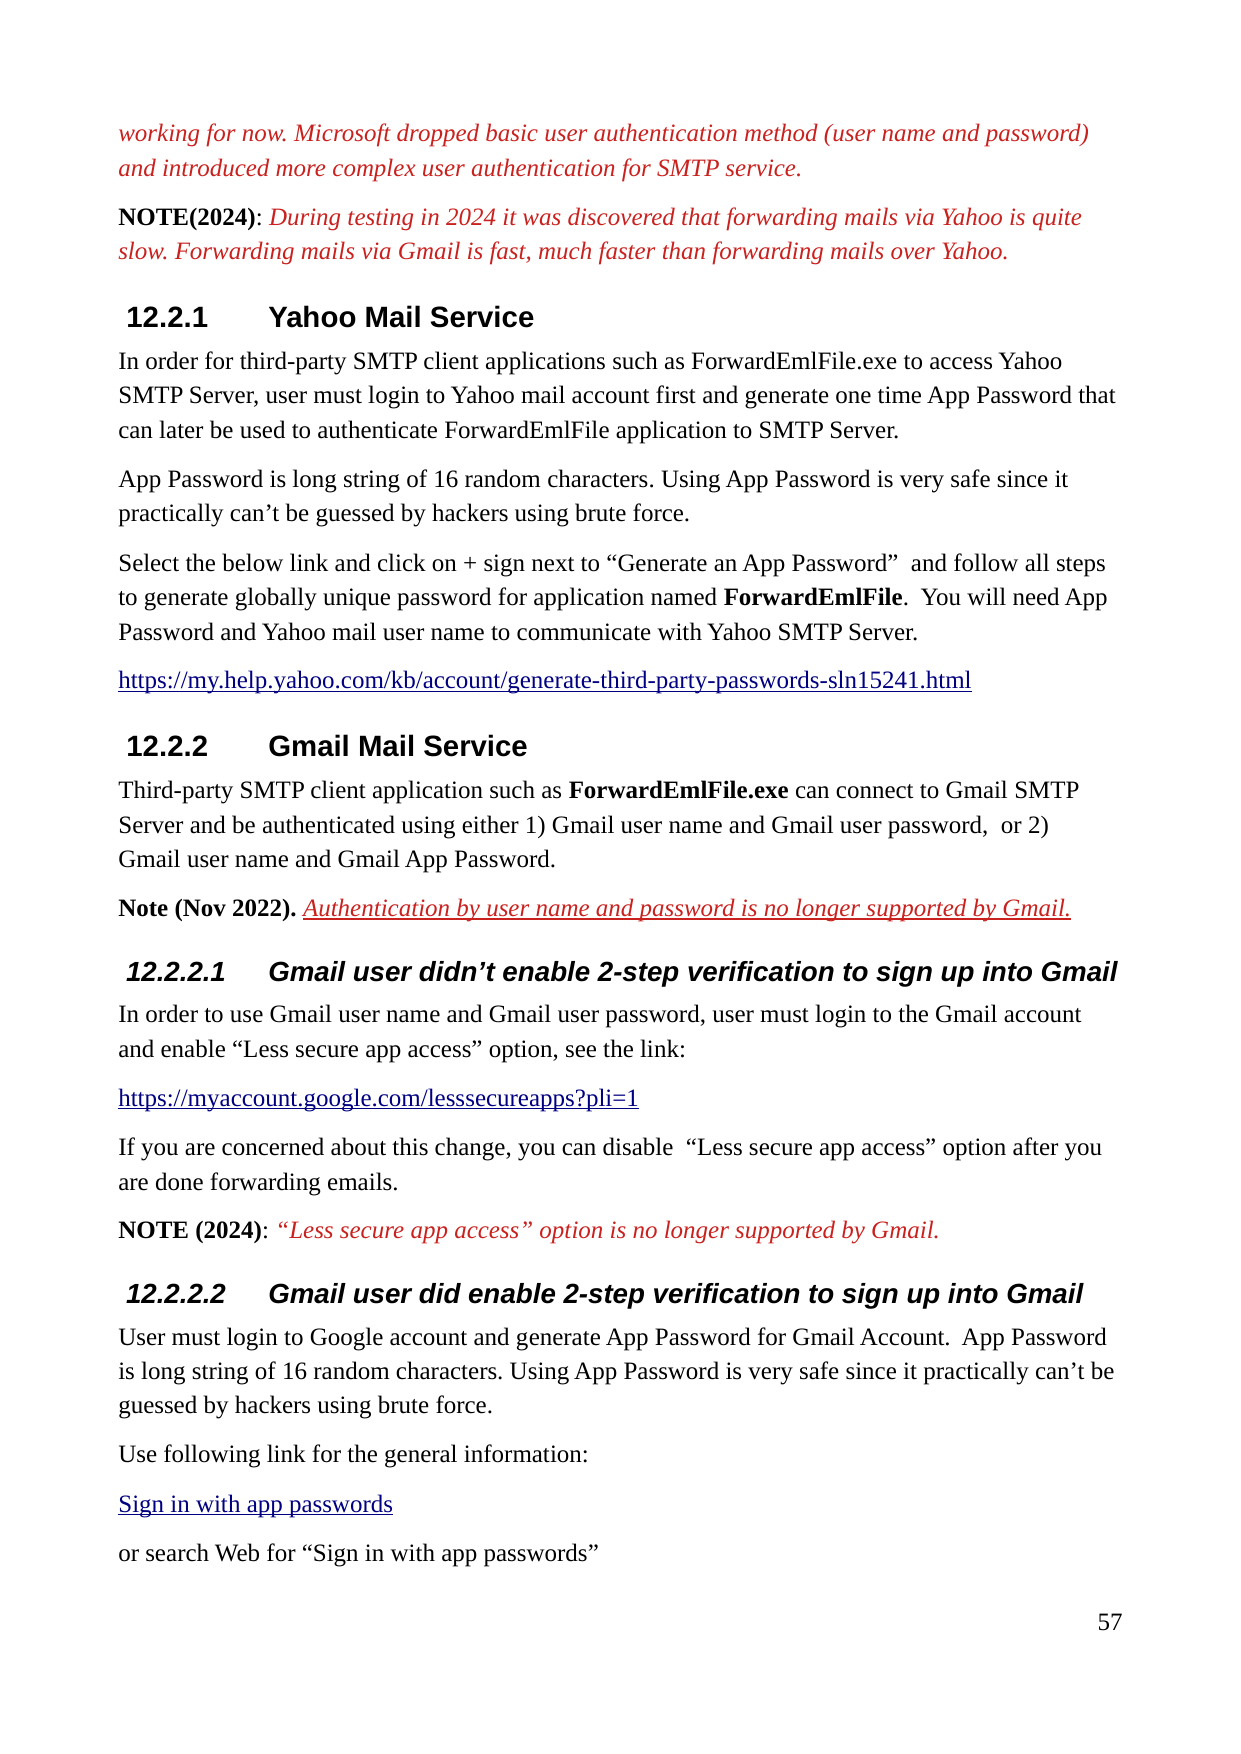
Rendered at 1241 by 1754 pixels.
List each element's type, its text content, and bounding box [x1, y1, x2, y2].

subtitle Gmail Mail Service [118, 729, 1122, 763]
text In order for third-party SMTP client applications such as ForwardEmlFile.exe to access Yahoo SMTP Server, user must login to Yahoo mail account first and generate one time App Password that can later be used to authenticate ForwardEmlFile application to SMTP Server. [118, 346, 1122, 444]
text https://my.help.yahoo.com/kb/account/generate-third-party-passwords-sln15241.html [118, 666, 1122, 694]
text Sign in with app passwords [118, 1489, 1122, 1517]
text If you are concerned about this change, you can disable “Less secure app access” option after you are done forwarding emails. [118, 1132, 1122, 1195]
text NOTE(2024): During testing in 2024 it was discovered that forwarding mails via Yahoo is quite slow. Forwarding mails via Gmail is fast, much faster than forwarding mails over Yahoo. [118, 202, 1122, 265]
text Third-party SMTP client application such as ForwardEmlFile.exe can connect to Gmail SMTP Server and be authenticated using either 1) Gmail user name and Gmail user password, or 2) Gmail user name and Gmail App Password. [118, 776, 1122, 873]
subtitle Gmail user did enable 2-step verification to sign up into Gmail [118, 1277, 1122, 1309]
text Use following link for the general information: [118, 1439, 1122, 1468]
text Note (Nov 2022). Authentication by user name and password is no longer supported by Gmail. [118, 893, 1122, 922]
text https://myaccount.google.com/lesssecureapps?pli=1 [118, 1083, 1122, 1112]
text User must login to Google account and generate App Password for Gmail Account. App Password is long string of 16 random characters. Using App Password is very safe since it practically can’t be guessed by hackers using brute force. [118, 1322, 1122, 1419]
text NOTE (2024): “Less secure app access” option is no longer supported by Gmail. [118, 1216, 1122, 1244]
text or search Web for “Sign in with app passwords” [118, 1538, 1122, 1566]
text Select the below link and click on + sign next to “Generate an App Password” and follow all steps to generate globally unique password for application named ForwardEmlFile. You will need App Password and Yahoo mail user name to communicate with Yahoo SMTP Server. [118, 548, 1122, 645]
text In order to use Gmail user name and Gmail user password, user must login to the Gmail account and enable “Less secure app access” option, see the link: [118, 999, 1122, 1063]
text working for now. Microsoft dropped basic user authentication method (user name and password) and introduced more complex user authentication for SMTP service. [118, 118, 1122, 181]
subtitle Yahoo Mail Service [118, 300, 1122, 333]
subtitle Gmail user didn’t enable 2-step verification to sign up into Gmail [118, 955, 1122, 987]
text App Password is long string of 16 random characters. Using App Password is very safe since it practically can’t be guessed by hackers using brute force. [118, 464, 1122, 527]
